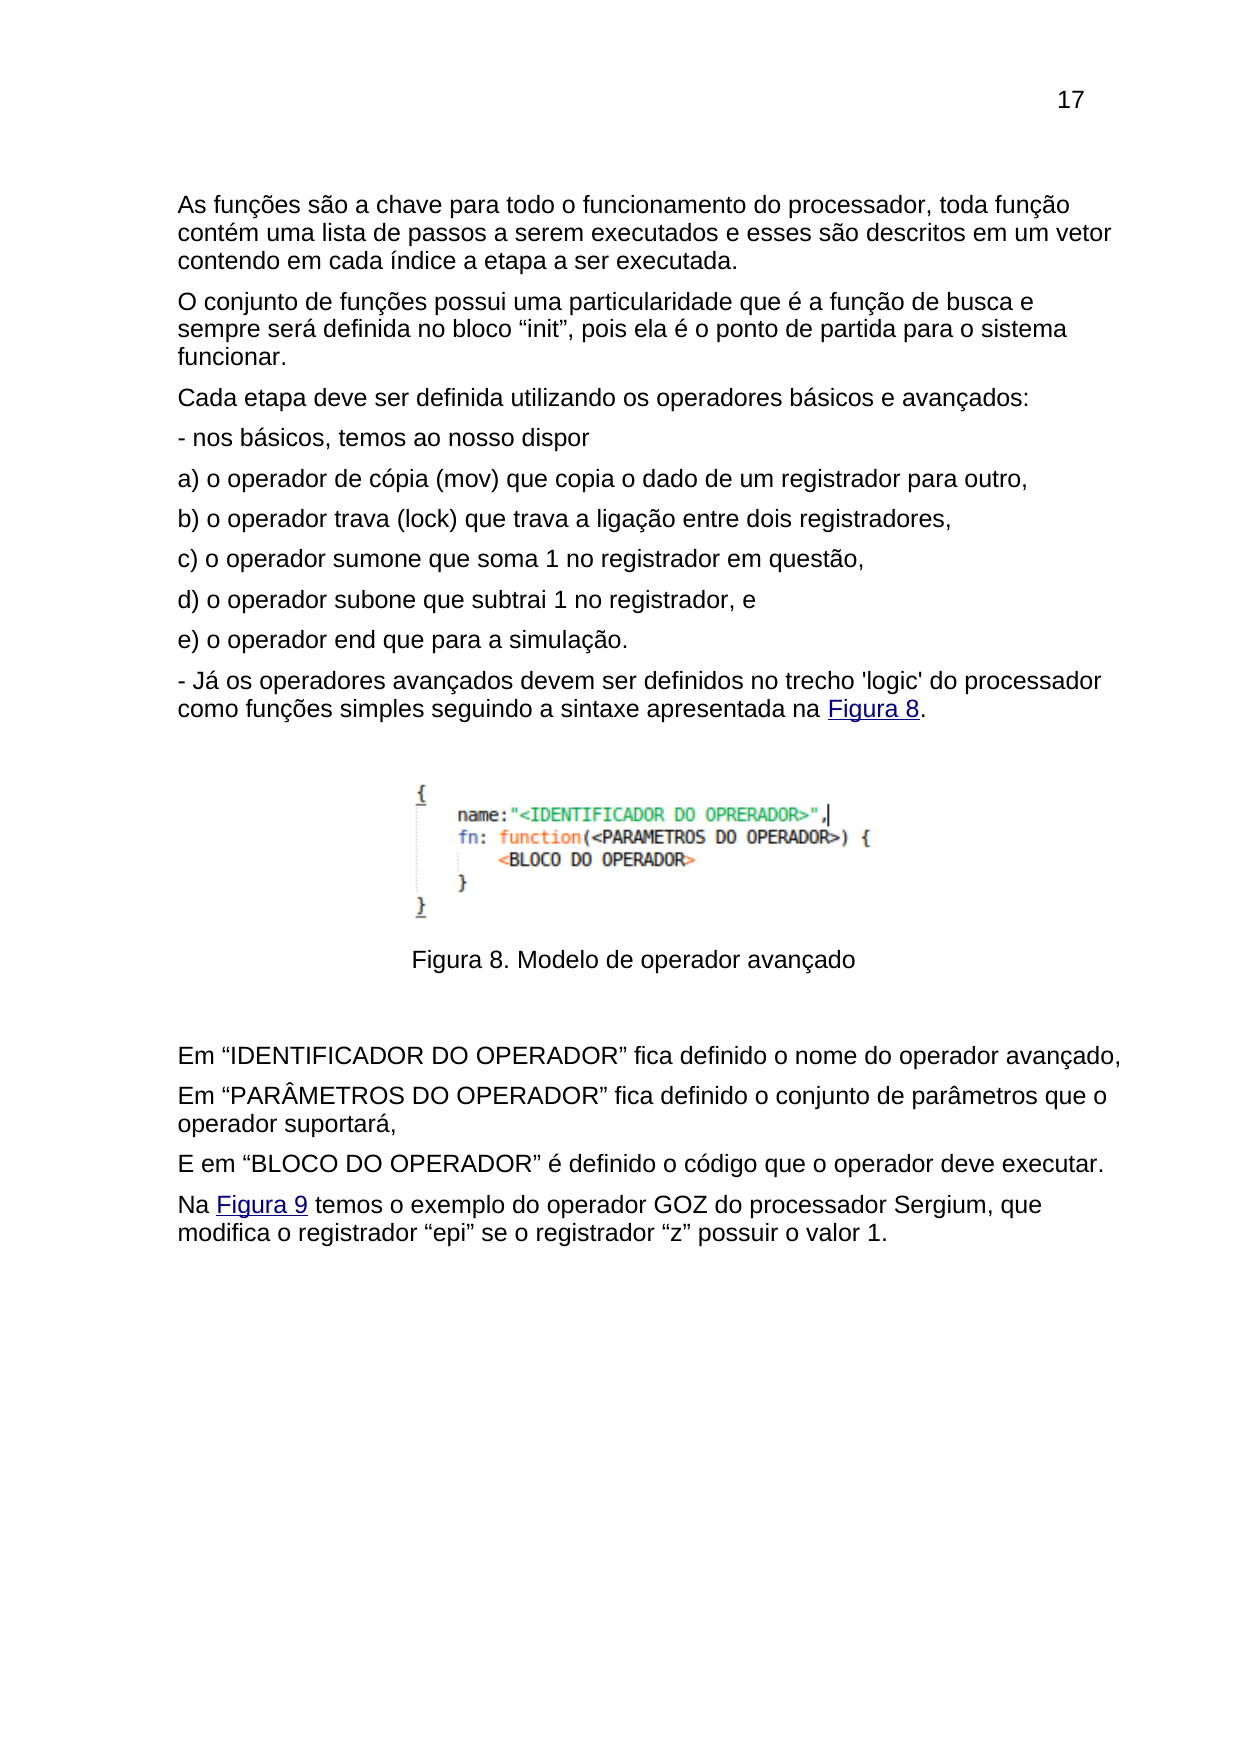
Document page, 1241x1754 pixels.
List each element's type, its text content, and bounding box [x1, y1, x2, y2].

text E em “BLOCO DO OPERADOR” é definido o código que o operador deve executar. [177, 1150, 1122, 1178]
text Figura 8. Modelo de operador avançado [411, 932, 888, 973]
text - nos básicos, temos ao nosso dispor [177, 424, 1122, 452]
text b) o operador trava (lock) que trava a ligação entre dois registradores, [177, 505, 1122, 533]
text Em “PARÂMETROS DO OPERADOR” fica definido o conjunto de parâmetros que o operador suportará, [177, 1082, 1122, 1138]
text - Já os operadores avançados devem ser definidos no trecho 'logic' do processador como funções simples seguindo a sintaxe apresentada na Figura 8. [177, 666, 1122, 722]
text c) o operador sumone que soma 1 no registrador em questão, [177, 545, 1122, 573]
text Na Figura 9 temos o exemplo do operador GOZ do processador Sergium, que modifica o registrador “epi” se o registrador “z” possuir o valor 1. [177, 1191, 1122, 1247]
text a) o operador de cópia (mov) que copia o dado de um registrador para outro, [177, 464, 1122, 492]
text e) o operador end que para a simulação. [177, 626, 1122, 654]
text Cada etapa deve ser definida utilizando os operadores básicos e avançados: [177, 383, 1122, 411]
text Em “IDENTIFICADOR DO OPERADOR” fica definido o nome do operador avançado, [177, 1042, 1122, 1069]
text O conjunto de funções possui uma particularidade que é a função de busca e sempre será definida no bloco “init”, pois ela é o ponto de partida para o sistema funcionar. [177, 287, 1122, 371]
picture [411, 775, 888, 932]
text d) o operador subone que subtrai 1 no registrador, e [177, 586, 1122, 613]
text As funções são a chave para todo o funcionamento do processador, toda função contém uma lista de passos a serem executados e esses são descritos em um vetor contendo em cada índice a etapa a ser executada. [177, 191, 1122, 275]
